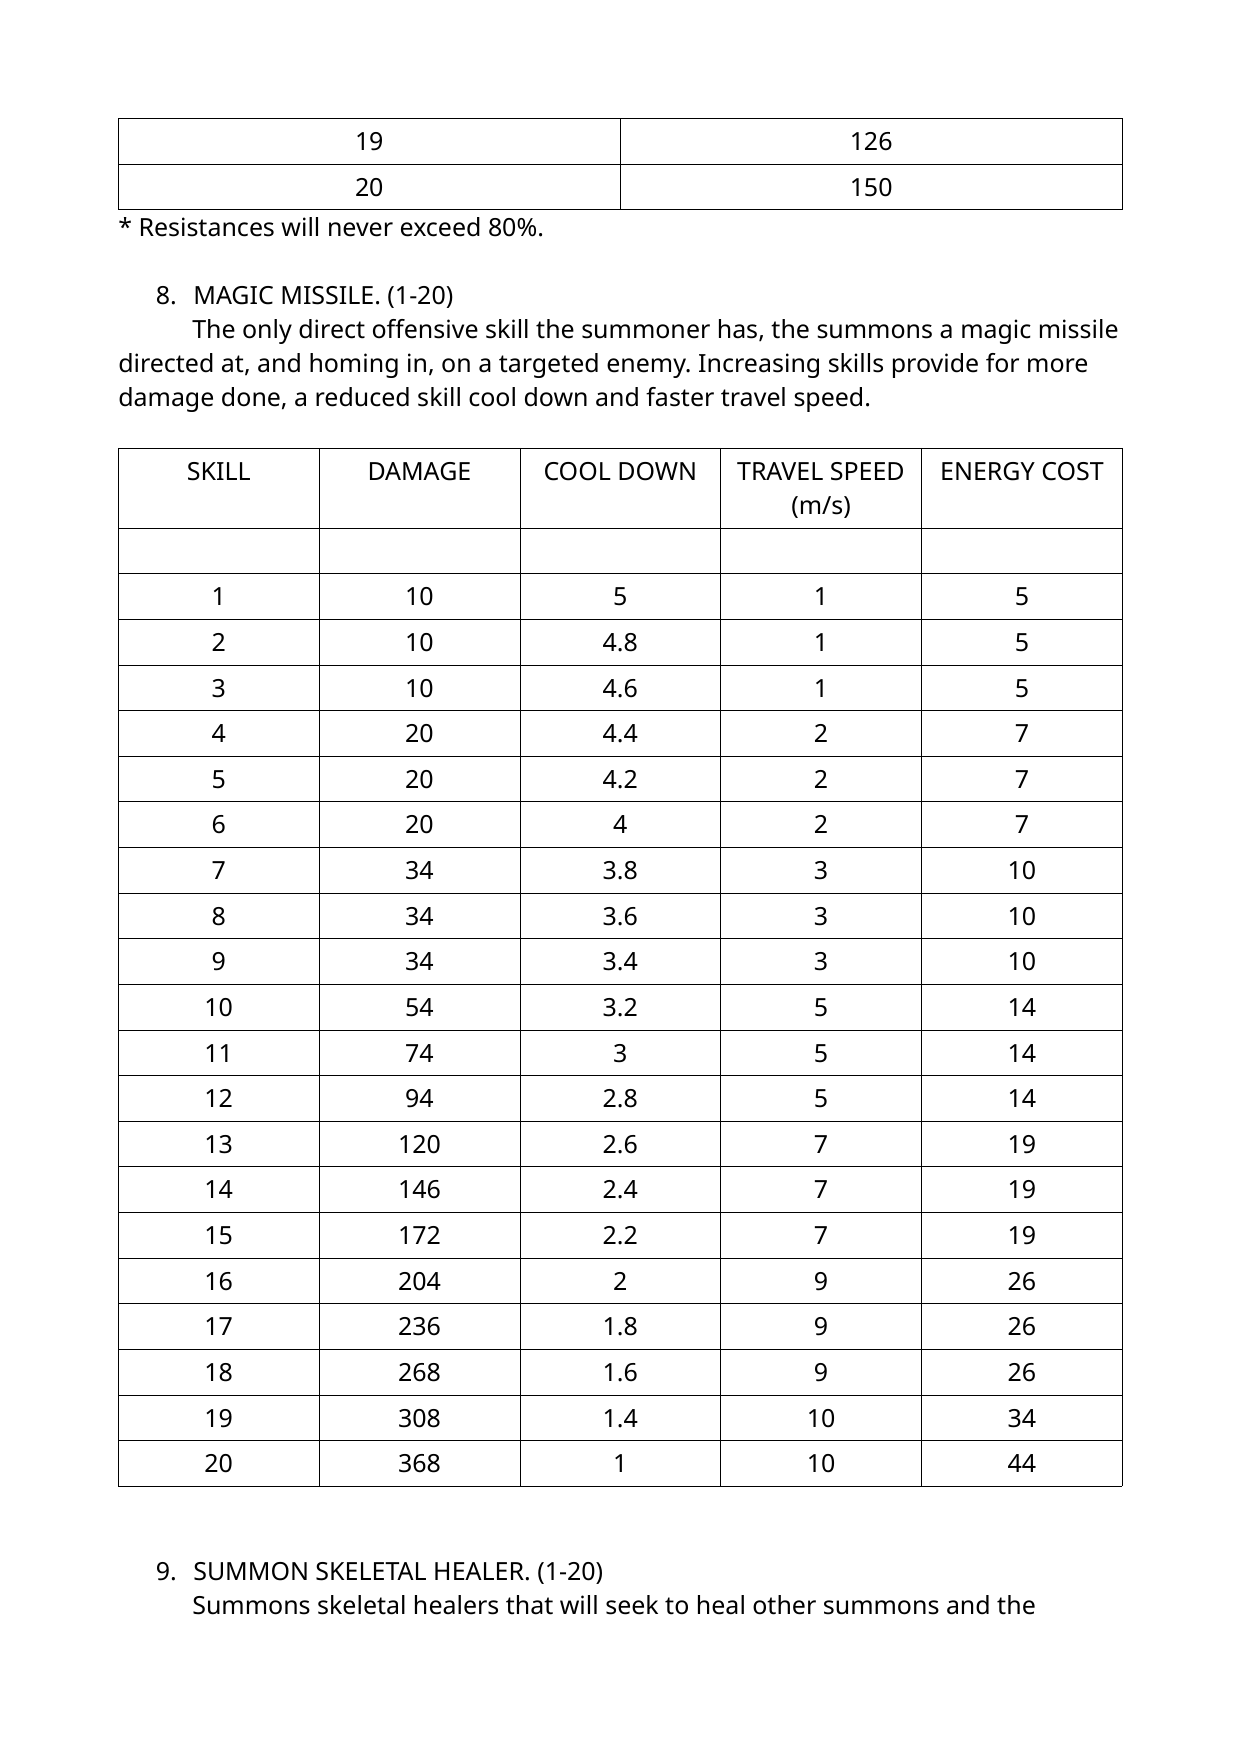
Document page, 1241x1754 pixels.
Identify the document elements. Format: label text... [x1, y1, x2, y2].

text The only direct offensive skill the summoner has, the summons a magic missile directed at, and homing in, on a targeted enemy. Increasing skills provide for more damage done, a reduced skill cool down and faster travel speed. [118, 312, 1122, 414]
table_cell 14 [922, 985, 1122, 1029]
table_cell 3.6 [521, 894, 720, 938]
table_cell 12 [119, 1076, 319, 1121]
table_cell 26 [922, 1304, 1122, 1349]
table_cell 10 [721, 1441, 921, 1486]
table_cell 4.4 [521, 711, 720, 756]
table_cell 26 [922, 1350, 1122, 1394]
table_header ENERGY COST [922, 449, 1122, 528]
table_cell 7 [721, 1213, 921, 1258]
table_cell 1.4 [521, 1396, 720, 1440]
table_cell 2 [119, 620, 319, 664]
table_cell 7 [721, 1122, 921, 1166]
table_cell 308 [320, 1396, 520, 1440]
table_cell 34 [320, 939, 520, 984]
table_cell 19 [119, 1396, 319, 1440]
table_cell 5 [922, 574, 1122, 619]
table_cell 9 [119, 939, 319, 984]
table_cell 2 [721, 711, 921, 756]
table_cell 17 [119, 1304, 319, 1349]
table_cell [119, 529, 319, 573]
list SUMMON SKELETAL HEALER. (1-20) [156, 1554, 1122, 1588]
table_cell 3.8 [521, 848, 720, 893]
table_cell 1 [521, 1441, 720, 1486]
table_cell 4.6 [521, 666, 720, 710]
table_cell 120 [320, 1122, 520, 1166]
table_cell 34 [320, 848, 520, 893]
table_cell 19 [922, 1122, 1122, 1166]
table_cell 5 [521, 574, 720, 619]
table_cell 20 [320, 757, 520, 801]
table_cell [721, 529, 921, 573]
table_cell 5 [721, 1031, 921, 1075]
table_cell 1 [721, 666, 921, 710]
table_cell 10 [922, 894, 1122, 938]
table_cell 3.2 [521, 985, 720, 1029]
table_cell [320, 529, 520, 573]
table_cell 7 [922, 802, 1122, 847]
table_cell 150 [621, 165, 1122, 209]
table_cell 10 [320, 620, 520, 664]
table_cell 10 [922, 939, 1122, 984]
text Summons skeletal healers that will seek to heal other summons and the [118, 1588, 1122, 1622]
table_cell 126 [621, 119, 1122, 164]
text * Resistances will never exceed 80%. [118, 210, 1122, 243]
table_cell 1 [119, 574, 319, 619]
table_cell [922, 529, 1122, 573]
table_cell 5 [119, 757, 319, 801]
table_cell 3 [721, 894, 921, 938]
table_cell 10 [922, 848, 1122, 893]
table_cell 3 [721, 848, 921, 893]
table_cell 20 [320, 802, 520, 847]
table_cell 9 [721, 1259, 921, 1303]
table_cell 94 [320, 1076, 520, 1121]
table_cell 16 [119, 1259, 319, 1303]
table_cell 2.8 [521, 1076, 720, 1121]
table_cell 1 [721, 620, 921, 664]
table_cell 18 [119, 1350, 319, 1394]
table_cell 19 [922, 1213, 1122, 1258]
table_cell 2 [521, 1259, 720, 1303]
table_cell 368 [320, 1441, 520, 1486]
table_cell 172 [320, 1213, 520, 1258]
table_cell 9 [721, 1304, 921, 1349]
table_cell 4 [119, 711, 319, 756]
table_cell 4.2 [521, 757, 720, 801]
table_cell 20 [119, 1441, 319, 1486]
table_cell 26 [922, 1259, 1122, 1303]
table_cell 14 [922, 1076, 1122, 1121]
table_cell 3 [119, 666, 319, 710]
list MAGIC MISSILE. (1-20) [156, 278, 1122, 312]
table_cell 14 [119, 1167, 319, 1212]
table_cell 3 [521, 1031, 720, 1075]
table_cell 4.8 [521, 620, 720, 664]
table_header SKILL [119, 449, 319, 528]
table_cell 236 [320, 1304, 520, 1349]
table_cell 10 [119, 985, 319, 1029]
table_cell 5 [922, 620, 1122, 664]
table_cell 19 [922, 1167, 1122, 1212]
table_cell 5 [922, 666, 1122, 710]
table_cell 9 [721, 1350, 921, 1394]
table_cell 2 [721, 802, 921, 847]
table_cell 146 [320, 1167, 520, 1212]
table_header COOL DOWN [521, 449, 720, 528]
table_cell 7 [922, 757, 1122, 801]
table_cell 5 [721, 1076, 921, 1121]
table_cell 14 [922, 1031, 1122, 1075]
table_cell 34 [320, 894, 520, 938]
table_cell 204 [320, 1259, 520, 1303]
table_cell 13 [119, 1122, 319, 1166]
table_cell 20 [119, 165, 620, 209]
table_cell 6 [119, 802, 319, 847]
table_cell [521, 529, 720, 573]
table_cell 2.2 [521, 1213, 720, 1258]
table_cell 1 [721, 574, 921, 619]
table_cell 34 [922, 1396, 1122, 1440]
table_cell 54 [320, 985, 520, 1029]
table_cell 1.6 [521, 1350, 720, 1394]
table_cell 3 [721, 939, 921, 984]
table_cell 4 [521, 802, 720, 847]
table_cell 10 [721, 1396, 921, 1440]
table_cell 8 [119, 894, 319, 938]
table_cell 19 [119, 119, 620, 164]
table_cell 5 [721, 985, 921, 1029]
table_cell 7 [721, 1167, 921, 1212]
table_cell 2 [721, 757, 921, 801]
table_cell 44 [922, 1441, 1122, 1486]
table_cell 10 [320, 666, 520, 710]
table_cell 2.4 [521, 1167, 720, 1212]
table_cell 20 [320, 711, 520, 756]
table_header DAMAGE [320, 449, 520, 528]
table_header TRAVEL SPEED (m/s) [721, 449, 921, 528]
table_cell 7 [119, 848, 319, 893]
table_cell 10 [320, 574, 520, 619]
table_cell 11 [119, 1031, 319, 1075]
table_cell 268 [320, 1350, 520, 1394]
table_cell 7 [922, 711, 1122, 756]
table_cell 2.6 [521, 1122, 720, 1166]
table_cell 3.4 [521, 939, 720, 984]
table_cell 74 [320, 1031, 520, 1075]
table_cell 15 [119, 1213, 319, 1258]
table_cell 1.8 [521, 1304, 720, 1349]
